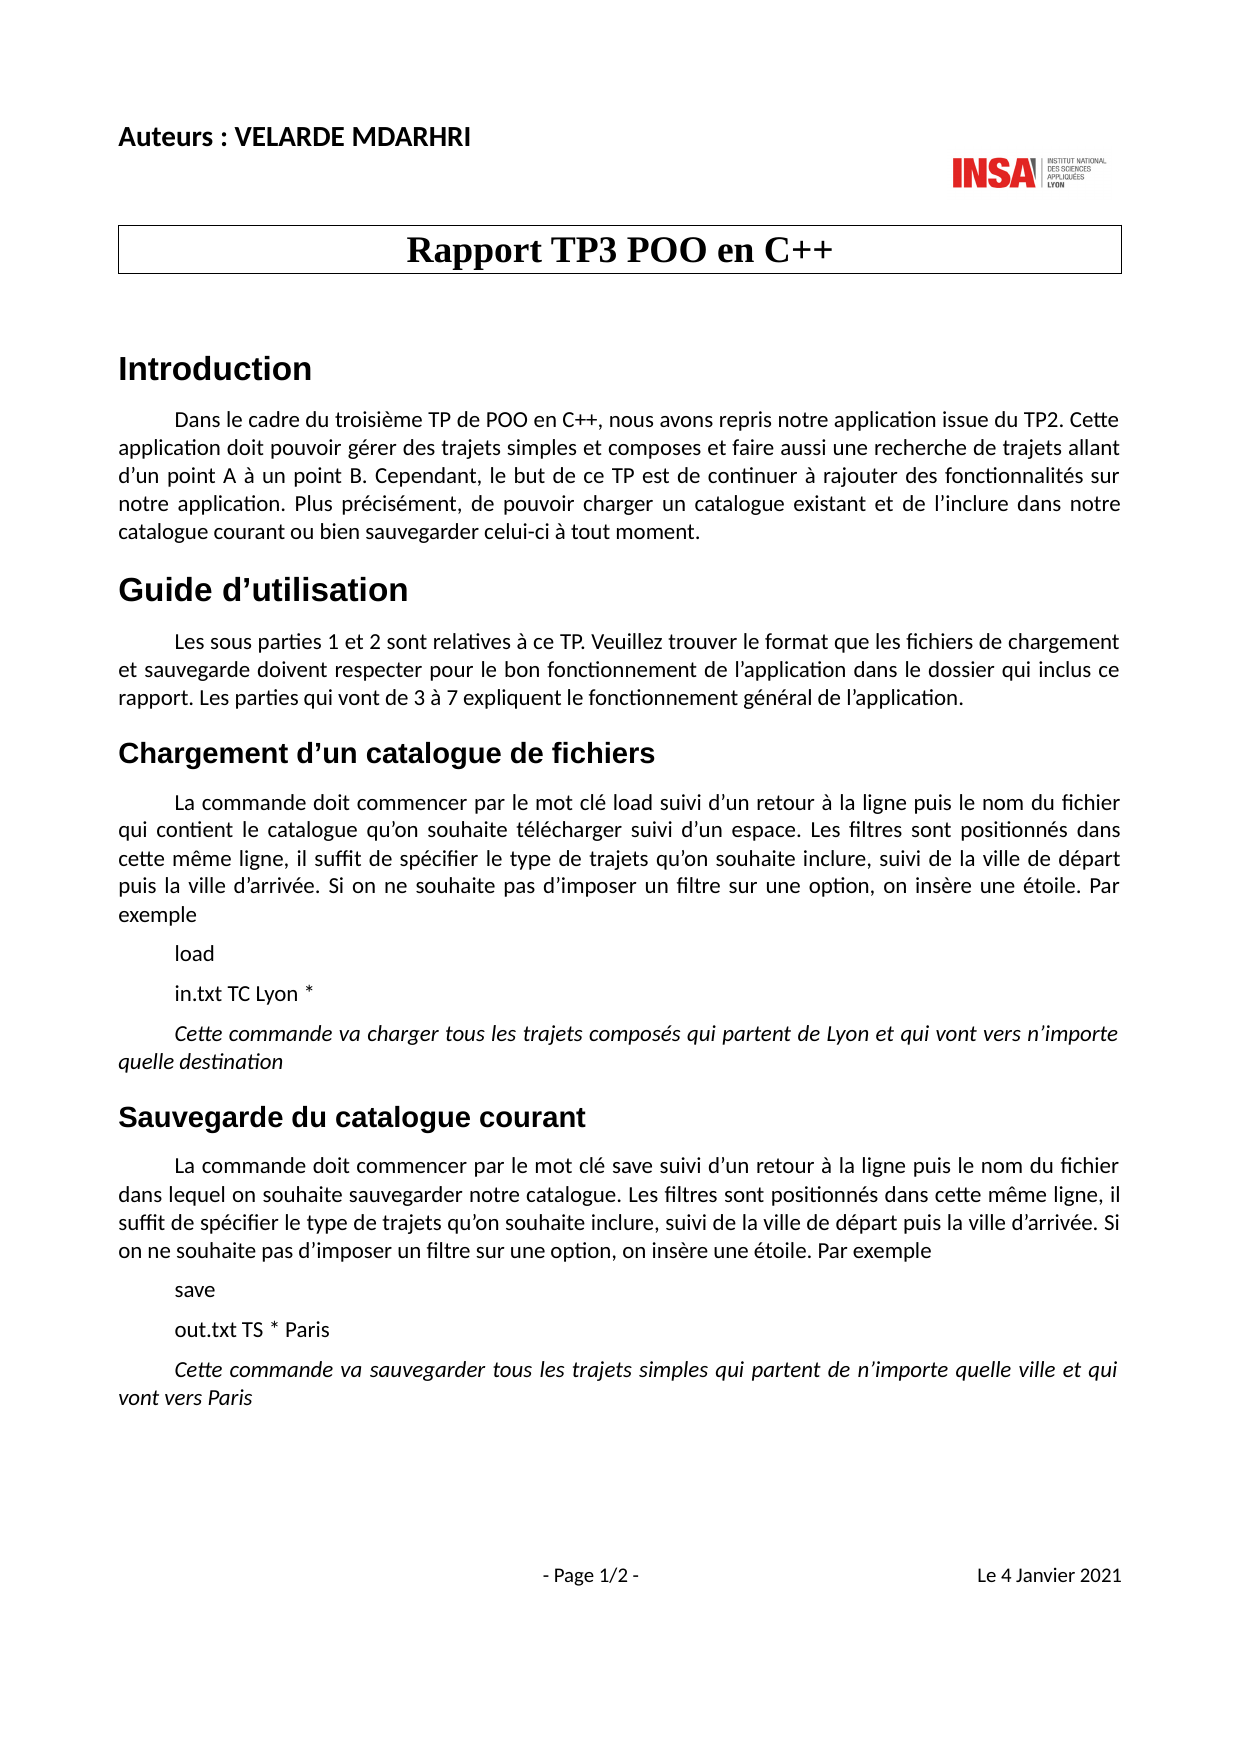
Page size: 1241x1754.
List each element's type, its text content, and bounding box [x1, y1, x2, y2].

text Rapport TP3 POO en C++ [119, 226, 1121, 273]
text La commande doit commencer par le mot clé save suivi d’un retour à la ligne puis le nom du fichier dans lequel on souhaite sauvegarder notre catalogue. Les filtres sont positionnés dans cette même ligne, il suffit de spécifier le type de trajets qu’on souhaite inclure, suivi de la ville de départ puis la ville d’arrivée. Si on ne souhaite pas d’imposer un filtre sur une option, on insère une étoile. Par exemple [118, 1152, 1122, 1264]
list Chargement d’un catalogue de fichiers [118, 736, 1122, 769]
text save [118, 1276, 1122, 1303]
text La commande doit commencer par le mot clé load suivi d’un retour à la ligne puis le nom du fichier qui contient le catalogue qu’on souhaite télécharger suivi d’un espace. Les filtres sont positionnés dans cette même ligne, il suffit de spécifier le type de trajets qu’on souhaite inclure, suivi de la ville de départ puis la ville d’arrivée. Si on ne souhaite pas d’imposer un filtre sur une option, on insère une étoile. Par exemple [118, 788, 1122, 928]
text Cette commande va charger tous les trajets composés qui partent de Lyon et qui vont vers n’importe quelle destination [118, 1019, 1122, 1075]
text Dans le cadre du troisième TP de POO en C++, nous avons repris notre application issue du TP2. Cette application doit pouvoir gérer des trajets simples et composes et faire aussi une recherche de trajets allant d’un point A à un point B. Cependant, le but de ce TP est de continuer à rajouter des fonctionnalités sur notre application. Plus précisément, de pouvoir charger un catalogue existant et de l’inclure dans notre catalogue courant ou bien sauvegarder celui-ci à tout moment. [118, 405, 1122, 546]
text out.txt TS * Paris [118, 1315, 1122, 1343]
text Les sous parties 1 et 2 sont relatives à ce TP. Veuillez trouver le format que les fichiers de chargement et sauvegarde doivent respecter pour le bon fonctionnement de l’application dans le dossier qui inclus ce rapport. Les parties qui vont de 3 à 7 expliquent le fonctionnement général de l’application. [118, 627, 1122, 711]
text load [118, 939, 1122, 967]
text Cette commande va sauvegarder tous les trajets simples qui partent de n’importe quelle ville et qui vont vers Paris [118, 1355, 1122, 1411]
list Introduction [118, 349, 1122, 387]
text in.txt TC Lyon * [118, 979, 1122, 1007]
list Guide d’utilisation [118, 571, 1122, 609]
list Sauvegarde du catalogue courant [118, 1100, 1122, 1134]
